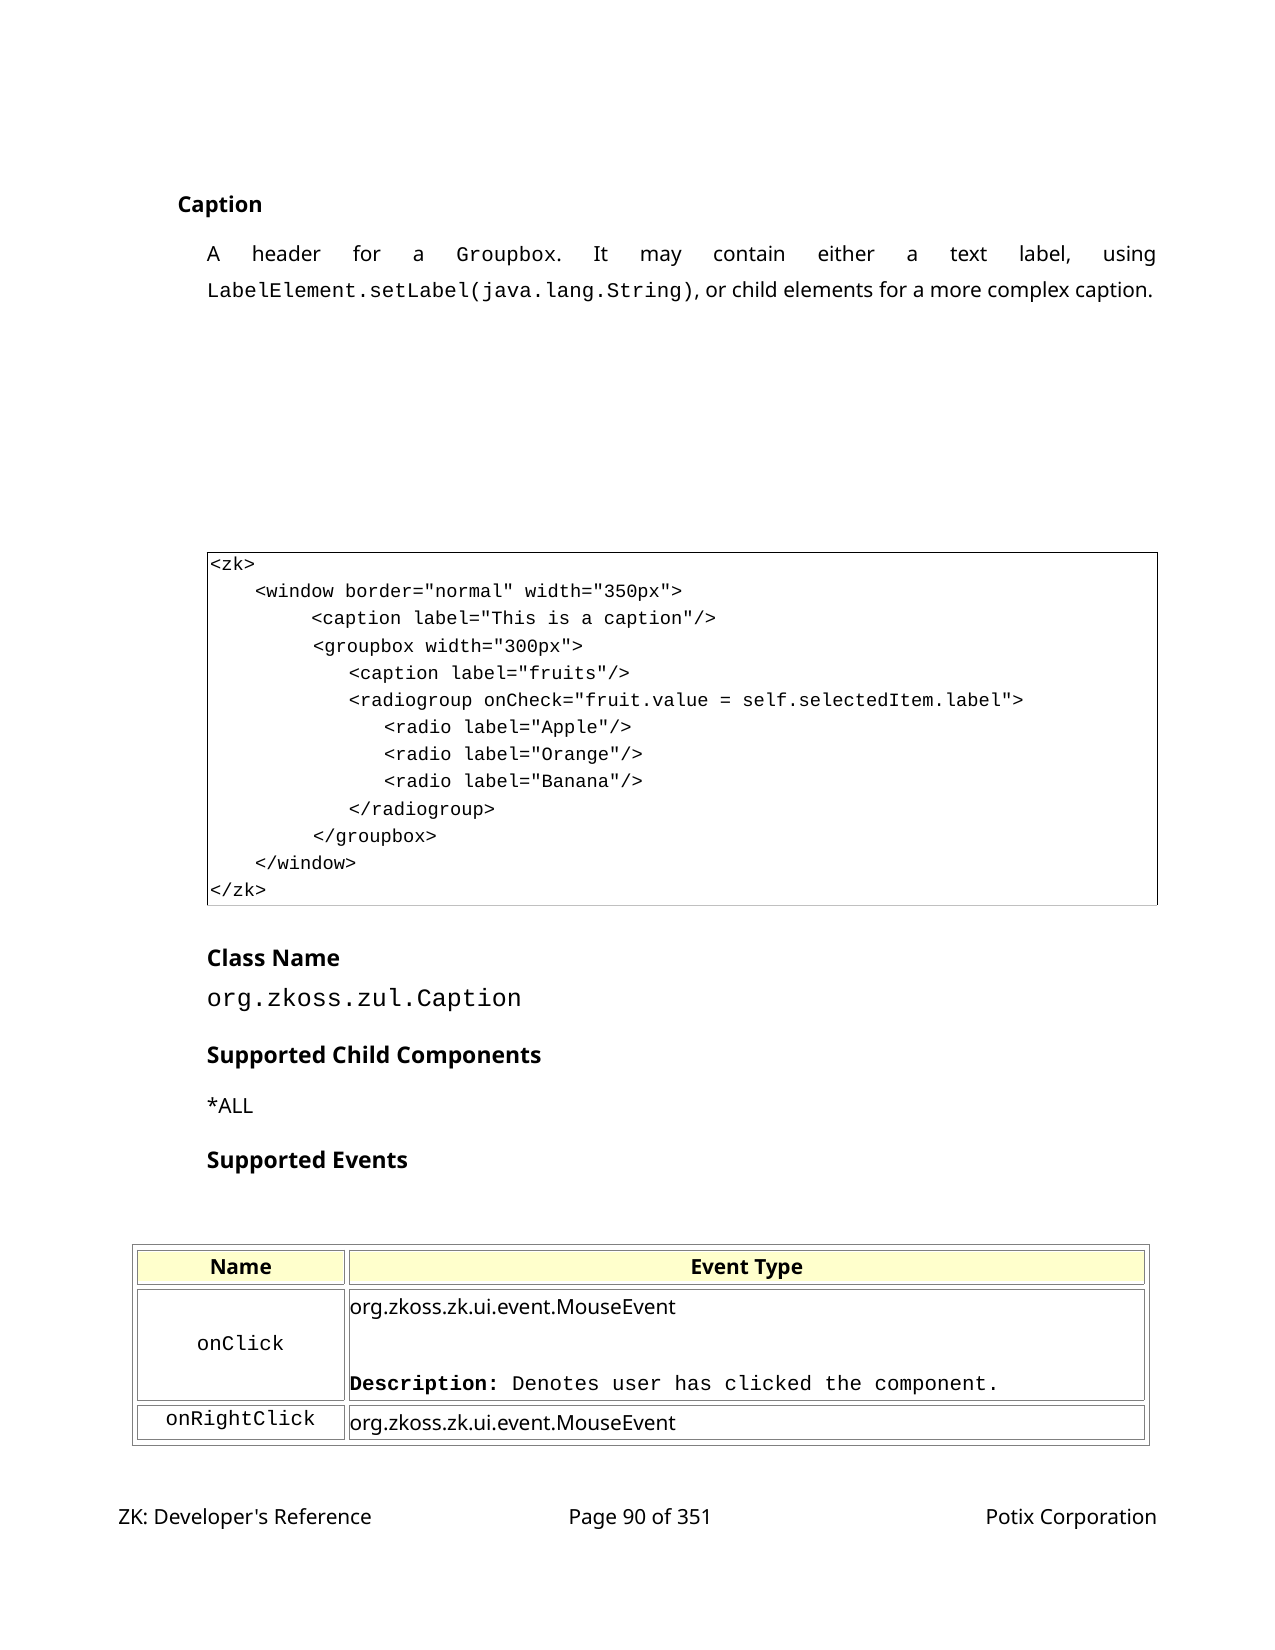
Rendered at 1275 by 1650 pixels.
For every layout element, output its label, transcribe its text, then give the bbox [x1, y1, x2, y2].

text </radiogroup> [208, 797, 1157, 821]
table_header Name [134, 1245, 346, 1283]
text </window> [208, 851, 1157, 875]
subtitle Supported Events [207, 1144, 1157, 1175]
table_cell onRightClick [134, 1400, 346, 1439]
text <radiogroup onCheck="fruit.value = self.selectedItem.label"> [208, 688, 1157, 712]
text <zk> [208, 553, 1157, 576]
text *ALL [207, 1091, 1157, 1119]
text <caption label="This is a caption"/> [208, 606, 1157, 631]
text </zk> [208, 878, 1157, 905]
subtitle Caption [177, 189, 1157, 219]
table_cell org.zkoss.zk.ui.event.MouseEvent [346, 1400, 1147, 1439]
text org.zkoss.zul.Caption [207, 986, 1157, 1014]
table_cell org.zkoss.zk.ui.event.MouseEvent Description: Denotes user has clicked the component. [346, 1284, 1147, 1400]
text </groupbox> [208, 824, 1157, 848]
text <window border="normal" width="350px"> [208, 579, 1157, 603]
text A header for a Groupbox. It may contain either a text label, using LabelElement.setLabel(java.lang.String), or child elements for a more complex caption. [207, 239, 1157, 303]
text <radio label="Apple"/> [208, 715, 1157, 739]
subtitle Supported Child Components [207, 1039, 1157, 1070]
text <caption label="fruits"/> [208, 661, 1157, 685]
text <radio label="Banana"/> [208, 769, 1157, 794]
table_header Event Type [346, 1245, 1147, 1283]
subtitle Class Name [207, 942, 1157, 973]
text <radio label="Orange"/> [208, 742, 1157, 766]
text <groupbox width="300px"> [208, 633, 1157, 658]
table_cell onClick [134, 1284, 346, 1400]
